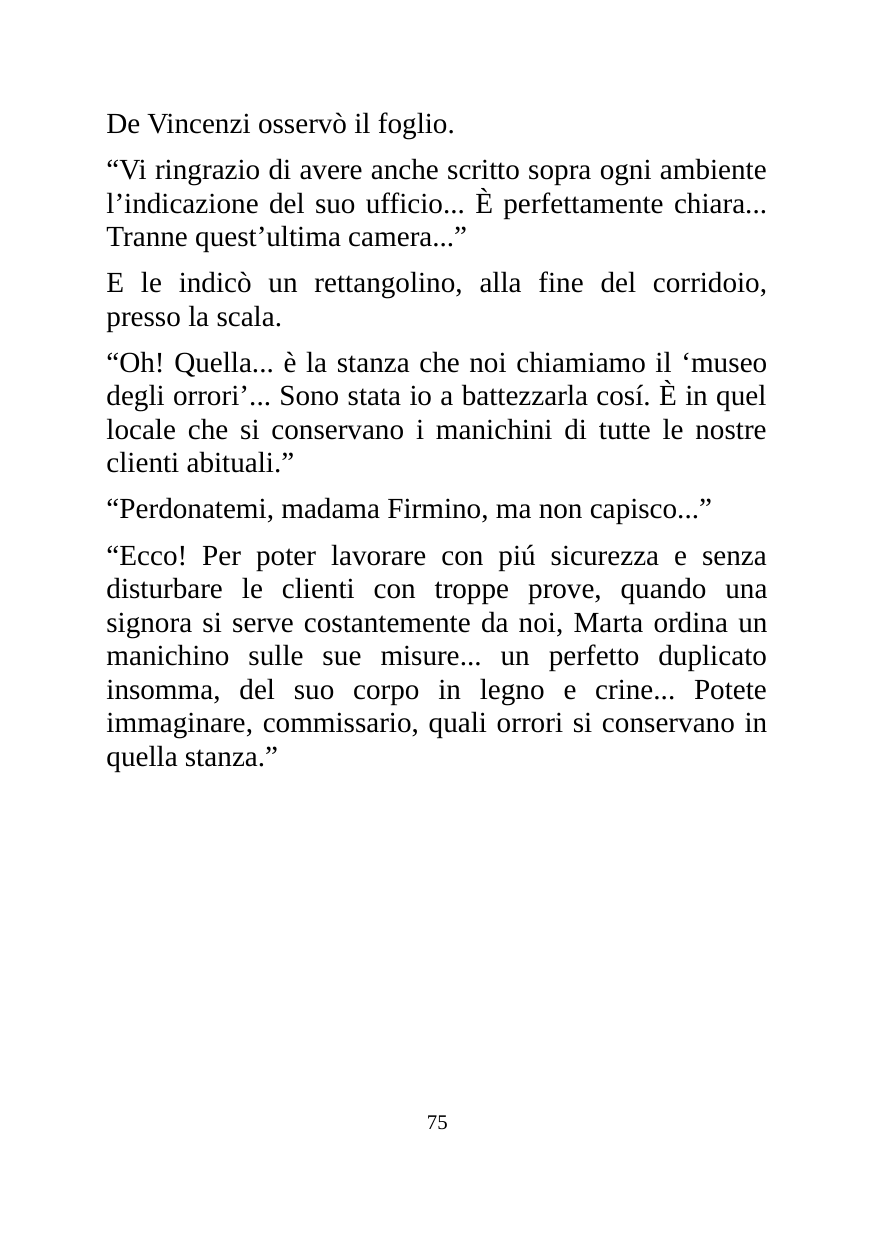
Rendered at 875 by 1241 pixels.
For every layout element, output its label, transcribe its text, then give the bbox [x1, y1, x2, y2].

text “Oh! Quella... è la stanza che noi chiamiamo il ‘museo degli orrori’... Sono stata io a battezzarla cosí. È in quel locale che si conservano i manichini di tutte le nostre clienti abituali.” [106, 345, 768, 479]
text “Perdonatemi, madama Firmino, ma non capisco...” [106, 492, 768, 525]
text E le indicò un rettangolino, alla fine del corridoio, presso la scala. [106, 265, 768, 332]
text “Ecco! Per poter lavorare con piú sicurezza e senza disturbare le clienti con troppe prove, quando una signora si serve costantemente da noi, Marta ordina un manichino sulle sue misure... un perfetto duplicato insomma, del suo corpo in legno e crine... Potete immaginare, commissario, quali orrori si conservano in quella stanza.” [106, 538, 768, 772]
text De Vincenzi osservò il foglio. [106, 106, 768, 140]
text “Vi ringrazio di avere anche scritto sopra ogni ambiente l’indicazione del suo ufficio... È perfettamente chiara... Tranne quest’ultima camera...” [106, 152, 768, 253]
